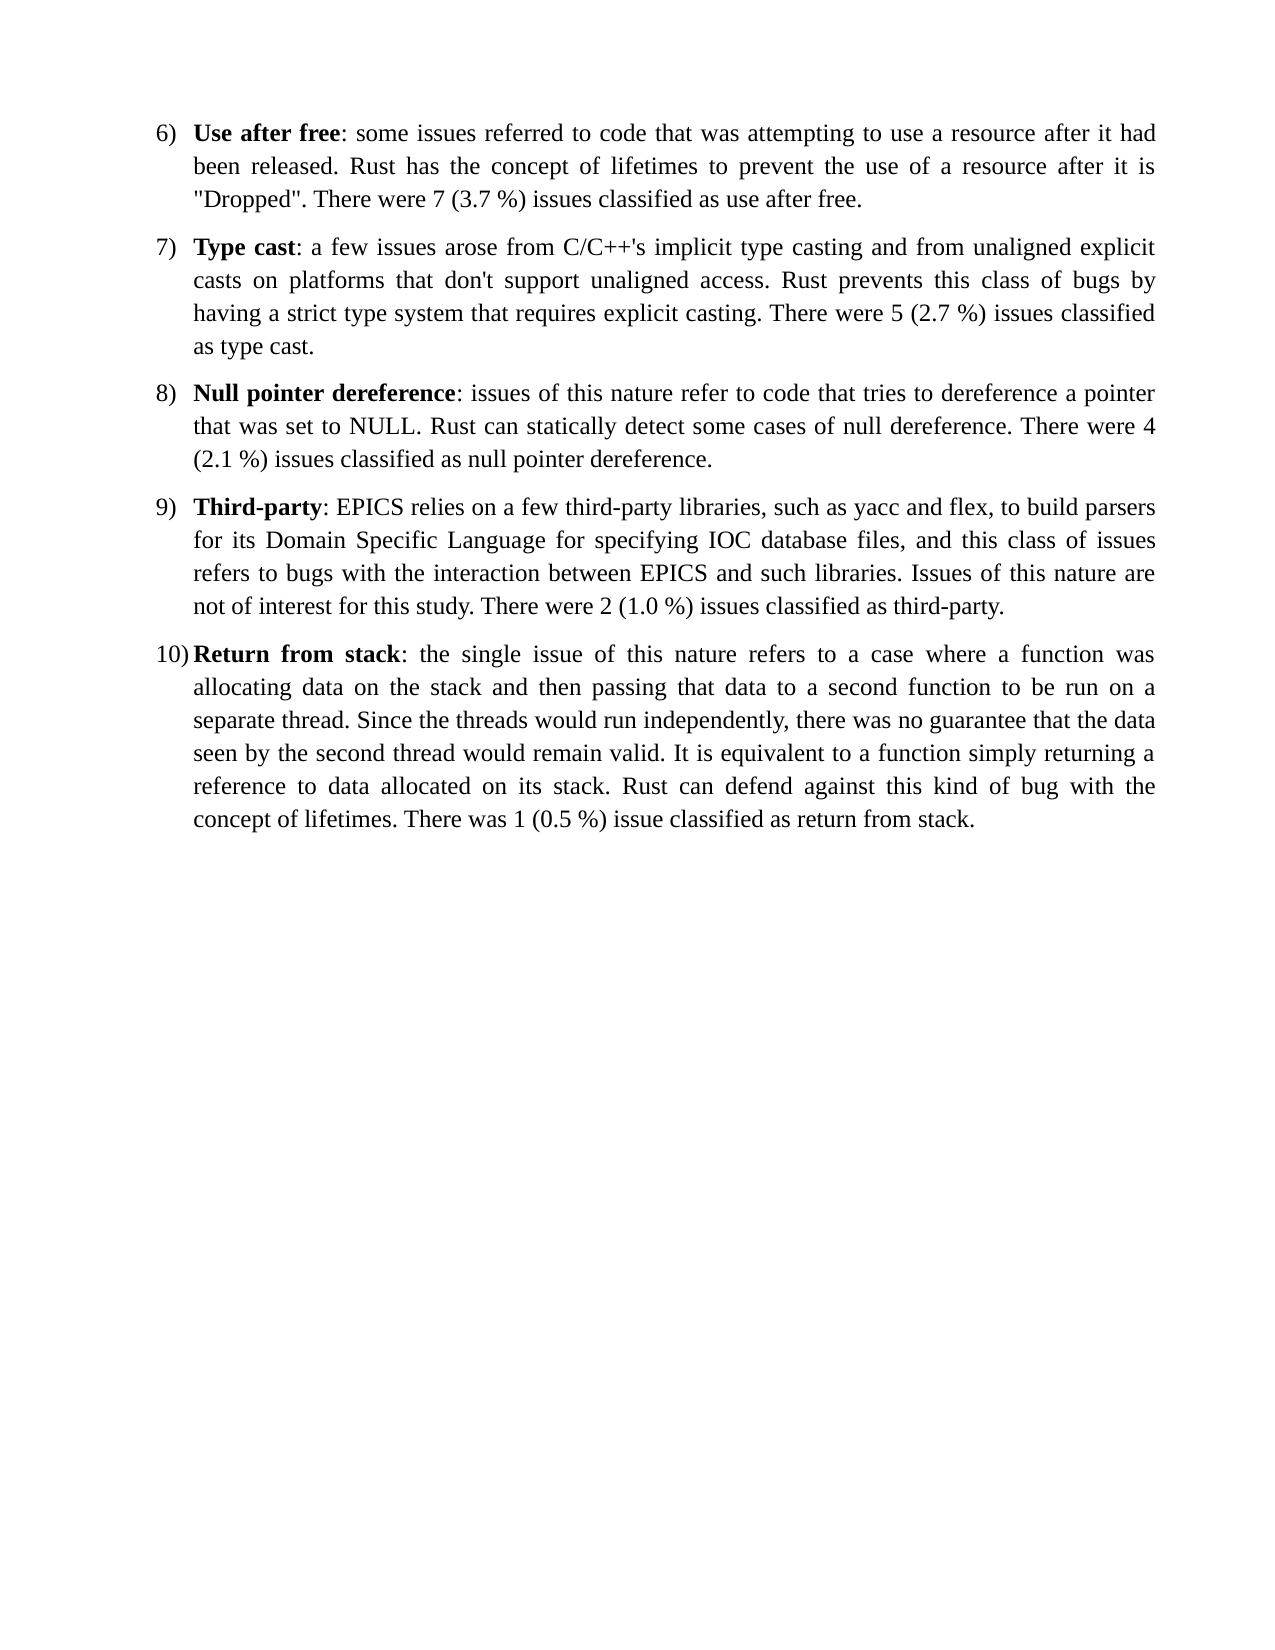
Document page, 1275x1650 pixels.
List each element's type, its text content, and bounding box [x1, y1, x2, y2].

list Third-party: EPICS relies on a few third-party libraries, such as yacc and flex, to build parsers for its Domain Specific Language for specifying IOC database files, and this class of issues refers to bugs with the interaction between EPICS and such libraries. Issues of this nature are not of interest for this study. There were 2 (1.0 %) issues classified as third-party. [156, 492, 1157, 620]
list Return from stack: the single issue of this nature refers to a case where a function was allocating data on the stack and then passing that data to a second function to be run on a separate thread. Since the threads would run independently, there was no guarantee that the data seen by the second thread would remain valid. It is equivalent to a function simply returning a reference to data allocated on its stack. Rust can defend against this kind of bug with the concept of lifetimes. There was 1 (0.5 %) issue classified as return from stack. [156, 639, 1157, 833]
list Null pointer dereference: issues of this nature refer to code that tries to dereference a pointer that was set to NULL. Rust can statically detect some cases of null dereference. There were 4 (2.1 %) issues classified as null pointer dereference. [156, 378, 1157, 473]
list Type cast: a few issues arose from C/C++'s implicit type casting and from unaligned explicit casts on platforms that don't support unaligned access. Rust prevents this class of bugs by having a strict type system that requires explicit casting. There were 5 (2.7 %) issues classified as type cast. [156, 232, 1157, 359]
list Use after free: some issues referred to code that was attempting to use a resource after it had been released. Rust has the concept of lifetimes to prevent the use of a resource after it is "Dropped". There were 7 (3.7 %) issues classified as use after free. [156, 118, 1157, 213]
